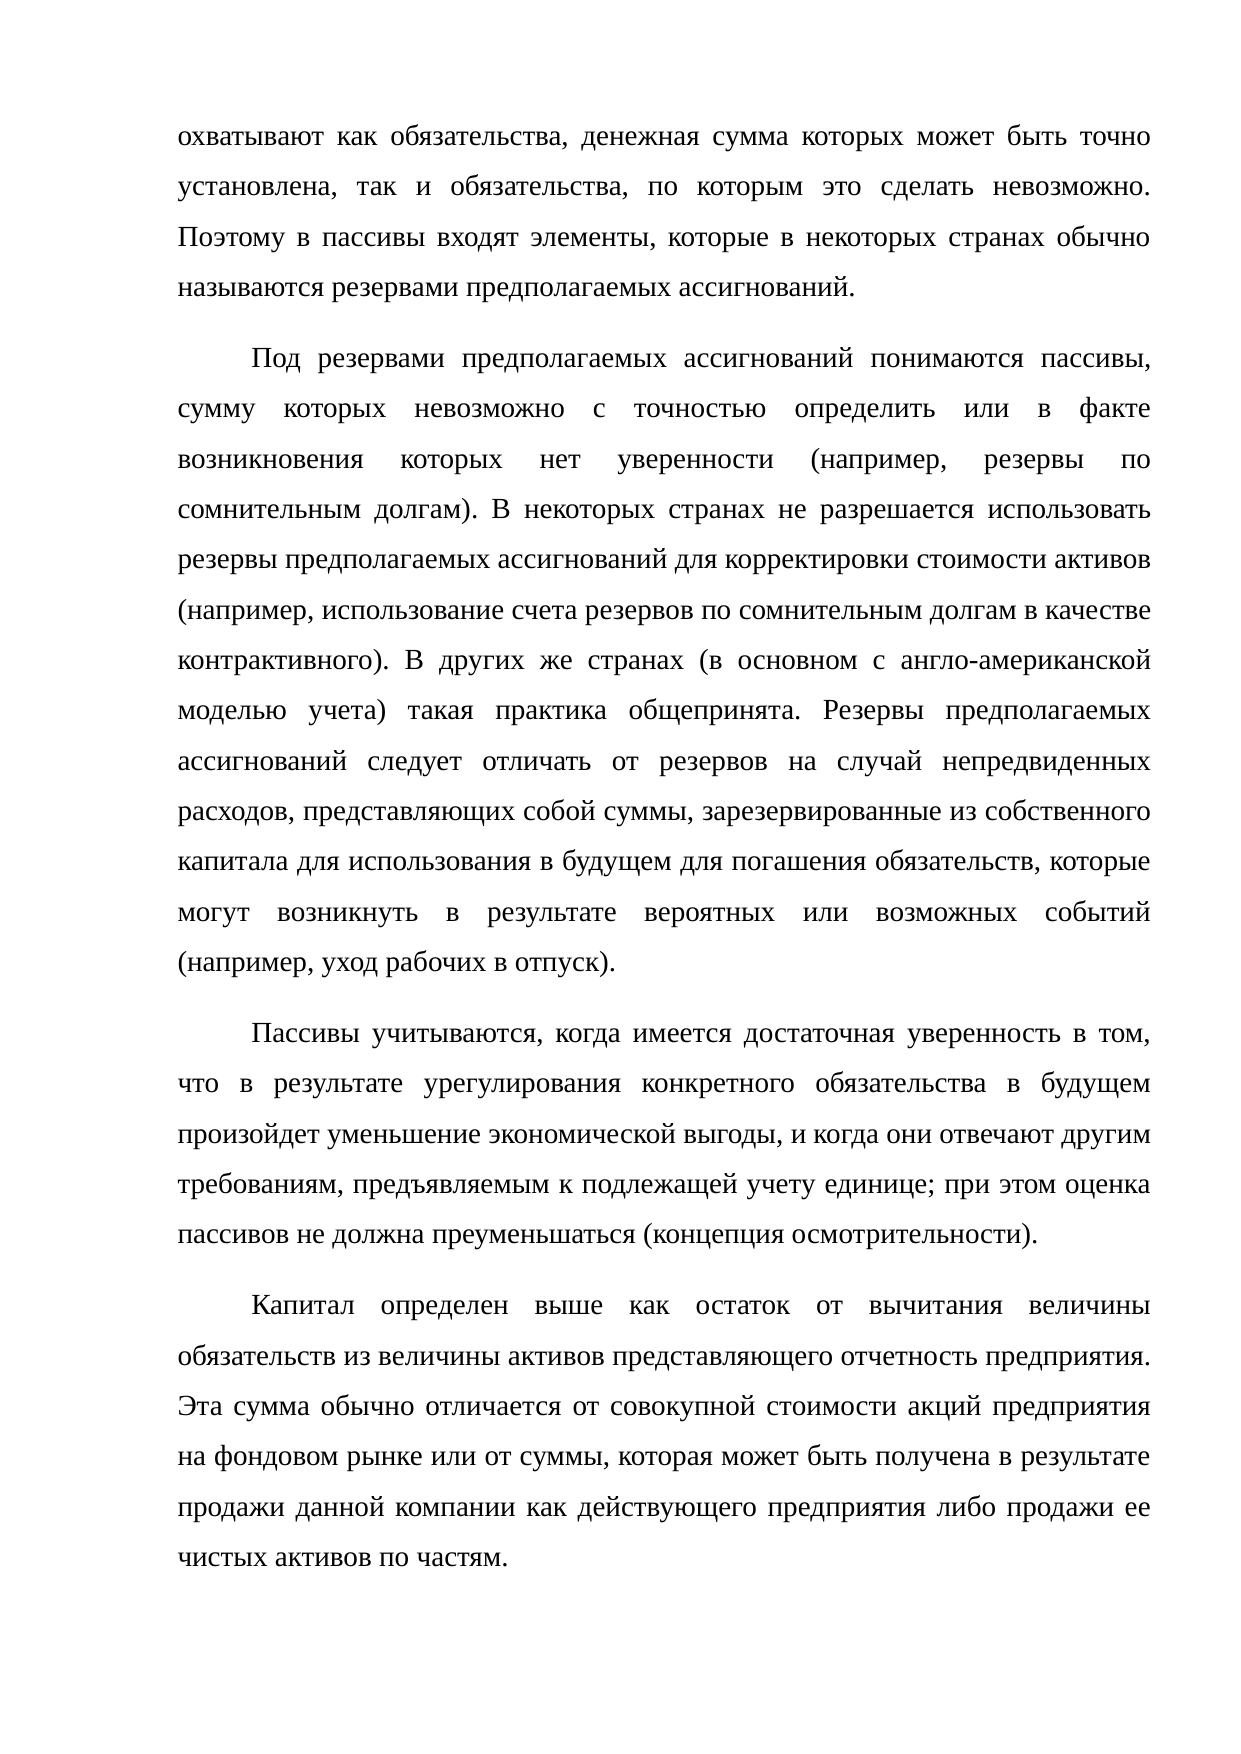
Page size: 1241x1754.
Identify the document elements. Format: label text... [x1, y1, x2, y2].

text охватывают как обязательства, денежная сумма которых может быть точно установлена, так и обязательства, по которым это сделать невозможно. Поэтому в пассивы входят элементы, которые в некоторых странах обычно называются резервами предполагаемых ассигнований. [177, 118, 1152, 303]
text Под резервами предполагаемых ассигнований понимаются пассивы, сумму которых невозможно с точностью определить или в факте возникновения которых нет уверенности (например, резервы по сомнительным долгам). В некоторых странах не разрешается использовать резервы предполагаемых ассигнований для корректировки стоимости активов (например, использование счета резервов по сомнительным долгам в качестве контрактивного). В других же странах (в основном с англо-американской моделью учета) такая практика общепринята. Резервы предполагаемых ассигнований следует отличать от резервов на случай непредвиденных расходов, представляющих собой суммы, зарезервированные из собственного капитала для использования в будущем для погашения обязательств, которые могут возникнуть в результате вероятных или возможных событий (например, уход рабочих в отпуск). [177, 340, 1152, 977]
text Капитал определен выше как остаток от вычитания величины обязательств из величины активов представляющего отчетность предприятия. Эта сумма обычно отличается от совокупной стоимости акций предприятия на фондовом рынке или от суммы, которая может быть получена в результате продажи данной компании как действующего предприятия либо продажи ее чистых активов по частям. [177, 1287, 1152, 1573]
text Пассивы учитываются, когда имеется достаточная уверенность в том, что в результате урегулирования конкретного обязательства в будущем произойдет уменьшение экономической выгоды, и когда они отвечают другим требованиям, предъявляемым к подлежащей учету единице; при этом оценка пассивов не должна преуменьшаться (концепция осмотрительности). [177, 1015, 1152, 1250]
